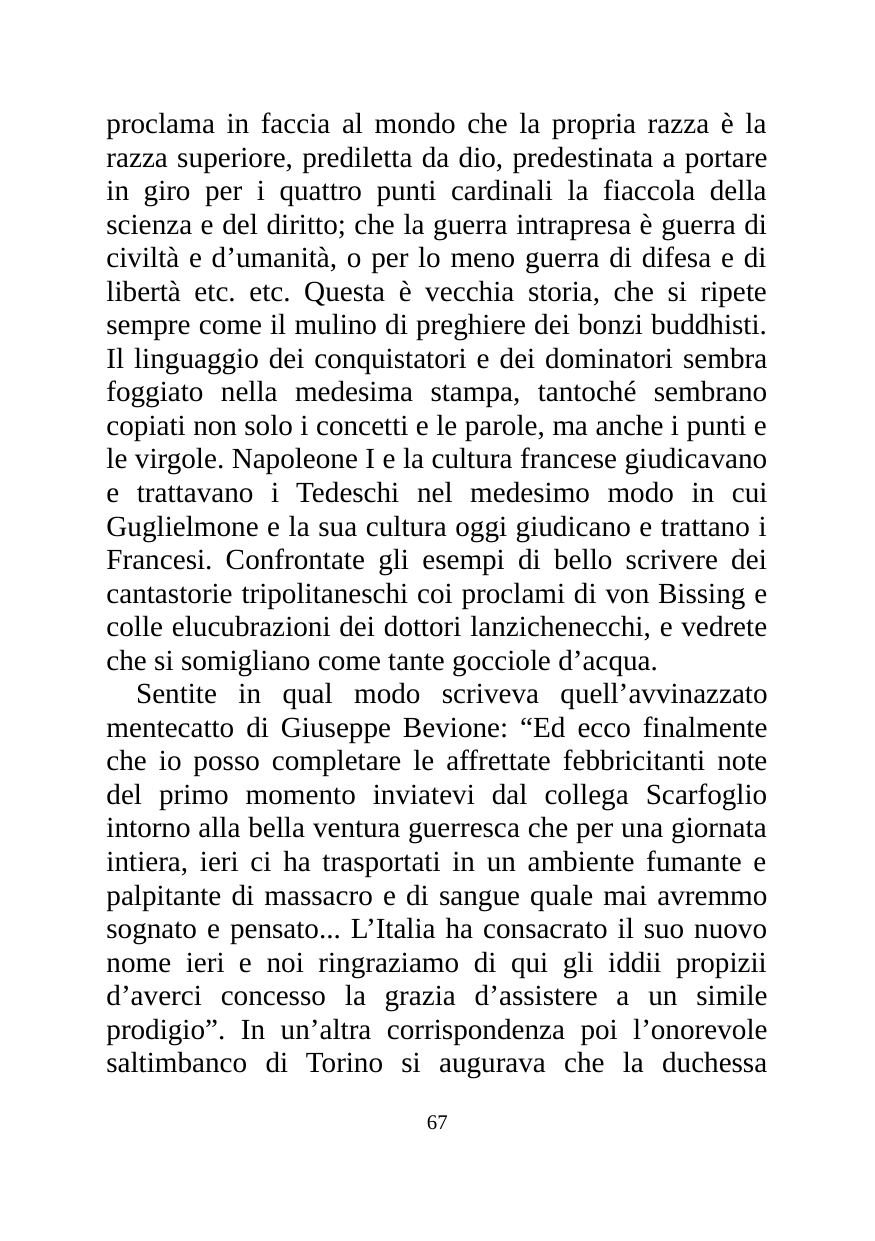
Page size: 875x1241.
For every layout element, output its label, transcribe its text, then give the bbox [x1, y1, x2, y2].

text proclama in faccia al mondo che la propria razza è la razza superiore, prediletta da dio, predestinata a portare in giro per i quattro punti cardinali la fiaccola della scienza e del diritto; che la guerra intrapresa è guerra di civiltà e d’umanità, o per lo meno guerra di difesa e di libertà etc. etc. Questa è vecchia storia, che si ripete sempre come il mulino di preghiere dei bonzi buddhisti. Il linguaggio dei conquistatori e dei dominatori sembra foggiato nella medesima stampa, tantoché sembrano copiati non solo i concetti e le parole, ma anche i punti e le virgole. Napoleone I e la cultura francese giudicavano e trattavano i Tedeschi nel medesimo modo in cui Guglielmone e la sua cultura oggi giudicano e trattano i Francesi. Confrontate gli esempi di bello scrivere dei cantastorie tripolitaneschi coi proclami di von Bissing e colle elucubrazioni dei dottori lanzichenecchi, e vedrete che si somigliano come tante gocciole d’acqua. [106, 106, 768, 676]
text Sentite in qual modo scriveva quell’avvinazzato mentecatto di Giuseppe Bevione: “Ed ecco finalmente che io posso completare le affrettate febbricitanti note del primo momento inviatevi dal collega Scarfoglio intorno alla bella ventura guerresca che per una giornata intiera, ieri ci ha trasportati in un ambiente fumante e palpitante di massacro e di sangue quale mai avremmo sognato e pensato... L’Italia ha consacrato il suo nuovo nome ieri e noi ringraziamo di qui gli iddii propizii d’averci concesso la grazia d’assistere a un simile prodigio”. In un’altra corrispondenza poi l’onorevole saltimbanco di Torino si augurava che la duchessa [106, 676, 768, 1079]
